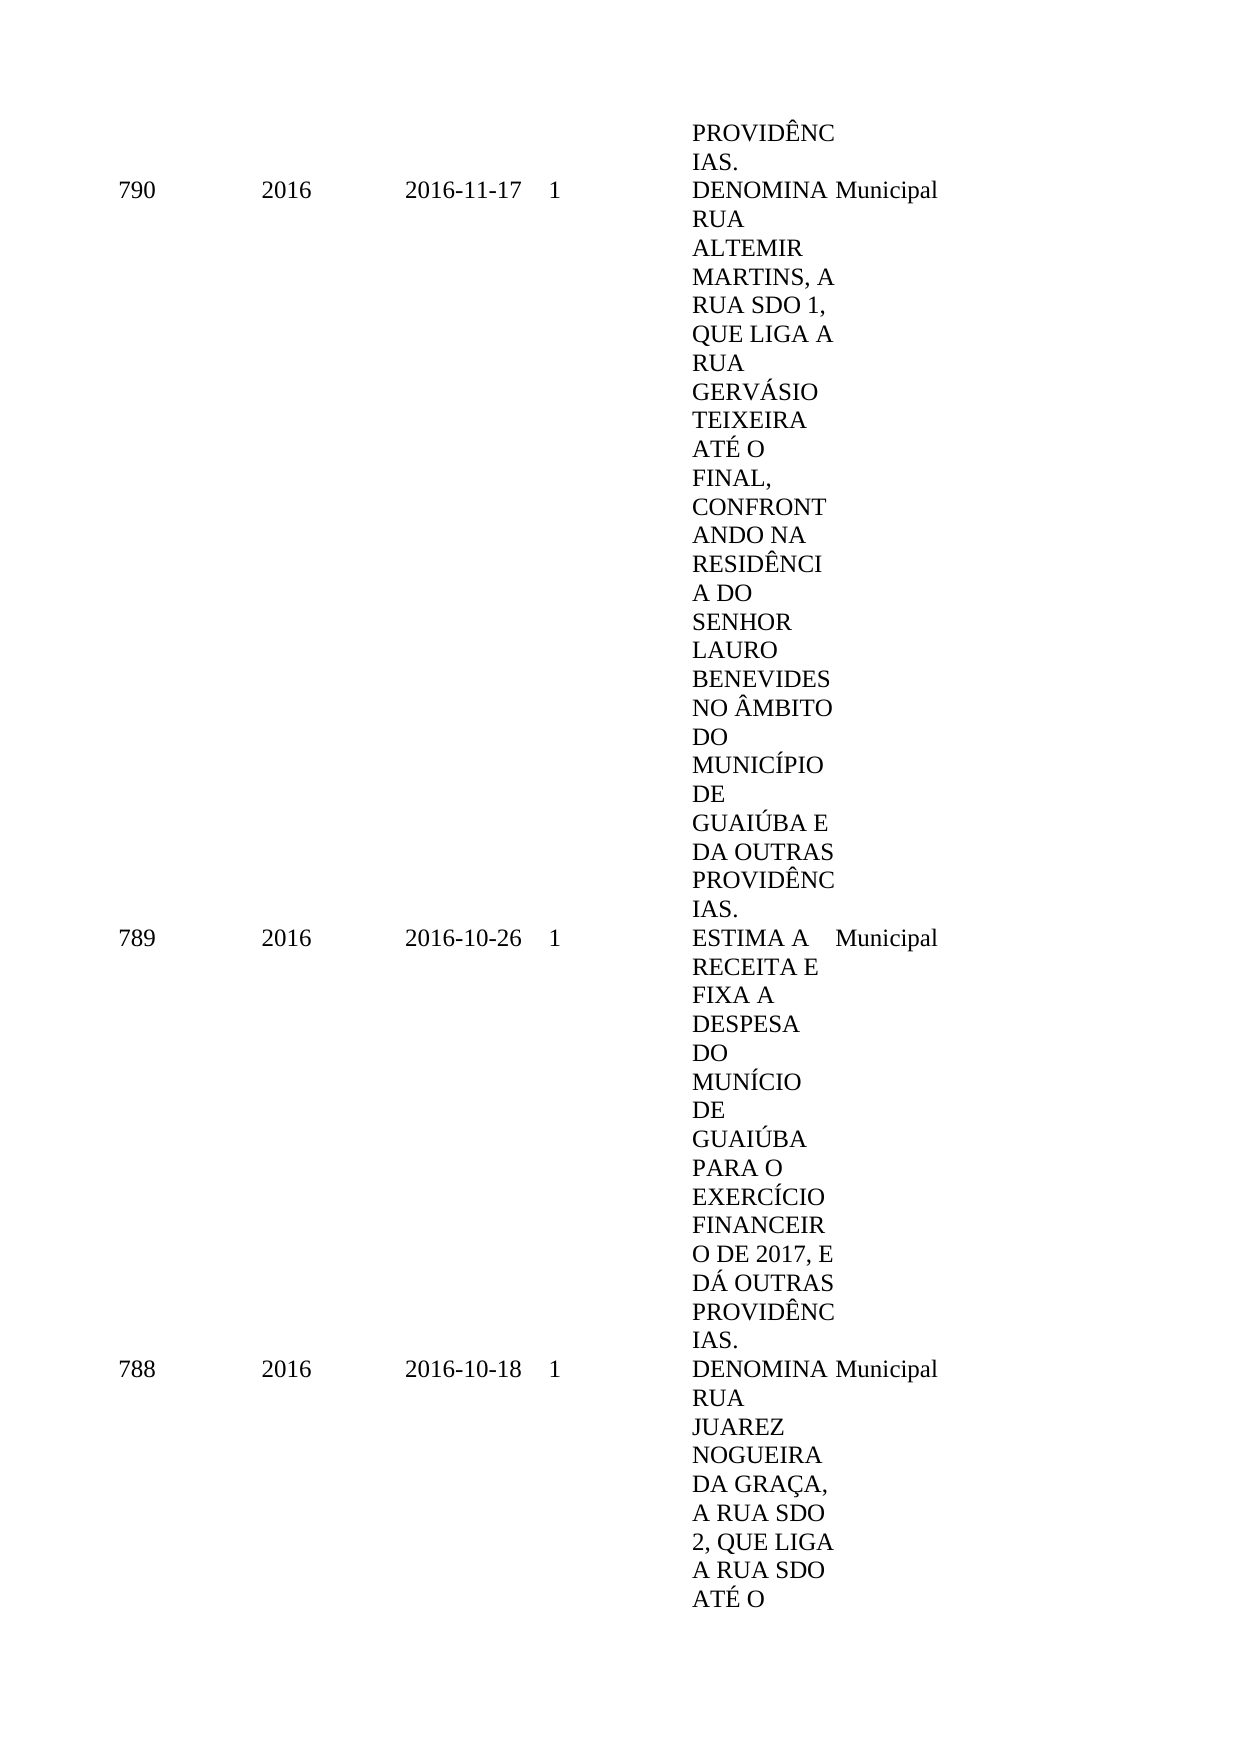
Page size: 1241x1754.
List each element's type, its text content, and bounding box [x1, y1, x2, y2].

table_cell [979, 1354, 1122, 1613]
table_cell Municipal [835, 176, 979, 923]
table_cell 790 [118, 176, 261, 923]
table_cell DENOMINA RUA JUAREZ NOGUEIRA DA GRAÇA, A RUA SDO 2, QUE LIGA A RUA SDO ATÉ O [692, 1354, 835, 1613]
table_cell 1 [548, 1354, 692, 1613]
table_cell [118, 118, 261, 176]
table_cell 2016 [261, 176, 405, 923]
table_cell [979, 923, 1122, 1354]
table_cell 2016-11-17 [405, 176, 548, 923]
table_cell [261, 118, 405, 176]
table_cell 2016-10-26 [405, 923, 548, 1354]
table_cell ESTIMA A RECEITA E FIXA A DESPESA DO MUNÍCIO DE GUAIÚBA PARA O EXERCÍCIO FINANCEIRO DE 2017, E DÁ OUTRAS PROVIDÊNCIAS. [692, 923, 835, 1354]
table_cell [405, 118, 548, 176]
table_cell 1 [548, 923, 692, 1354]
table_cell [979, 118, 1122, 176]
table_cell Municipal [835, 1354, 979, 1613]
table_cell Municipal [835, 923, 979, 1354]
table_cell PROVIDÊNCIAS. [692, 118, 835, 176]
table_cell 1 [548, 176, 692, 923]
table_cell [835, 118, 979, 176]
table_cell 788 [118, 1354, 261, 1613]
table_cell 2016 [261, 1354, 405, 1613]
table_cell DENOMINA RUA ALTEMIR MARTINS, A RUA SDO 1, QUE LIGA A RUA GERVÁSIO TEIXEIRA ATÉ O FINAL, CONFRONTANDO NA RESIDÊNCIA DO SENHOR LAURO BENEVIDES NO ÂMBITO DO MUNICÍPIO DE GUAIÚBA E DA OUTRAS PROVIDÊNCIAS. [692, 176, 835, 923]
table_cell 2016 [261, 923, 405, 1354]
table_cell 789 [118, 923, 261, 1354]
table_cell 2016-10-18 [405, 1354, 548, 1613]
table_cell [548, 118, 692, 176]
table_cell [979, 176, 1122, 923]
